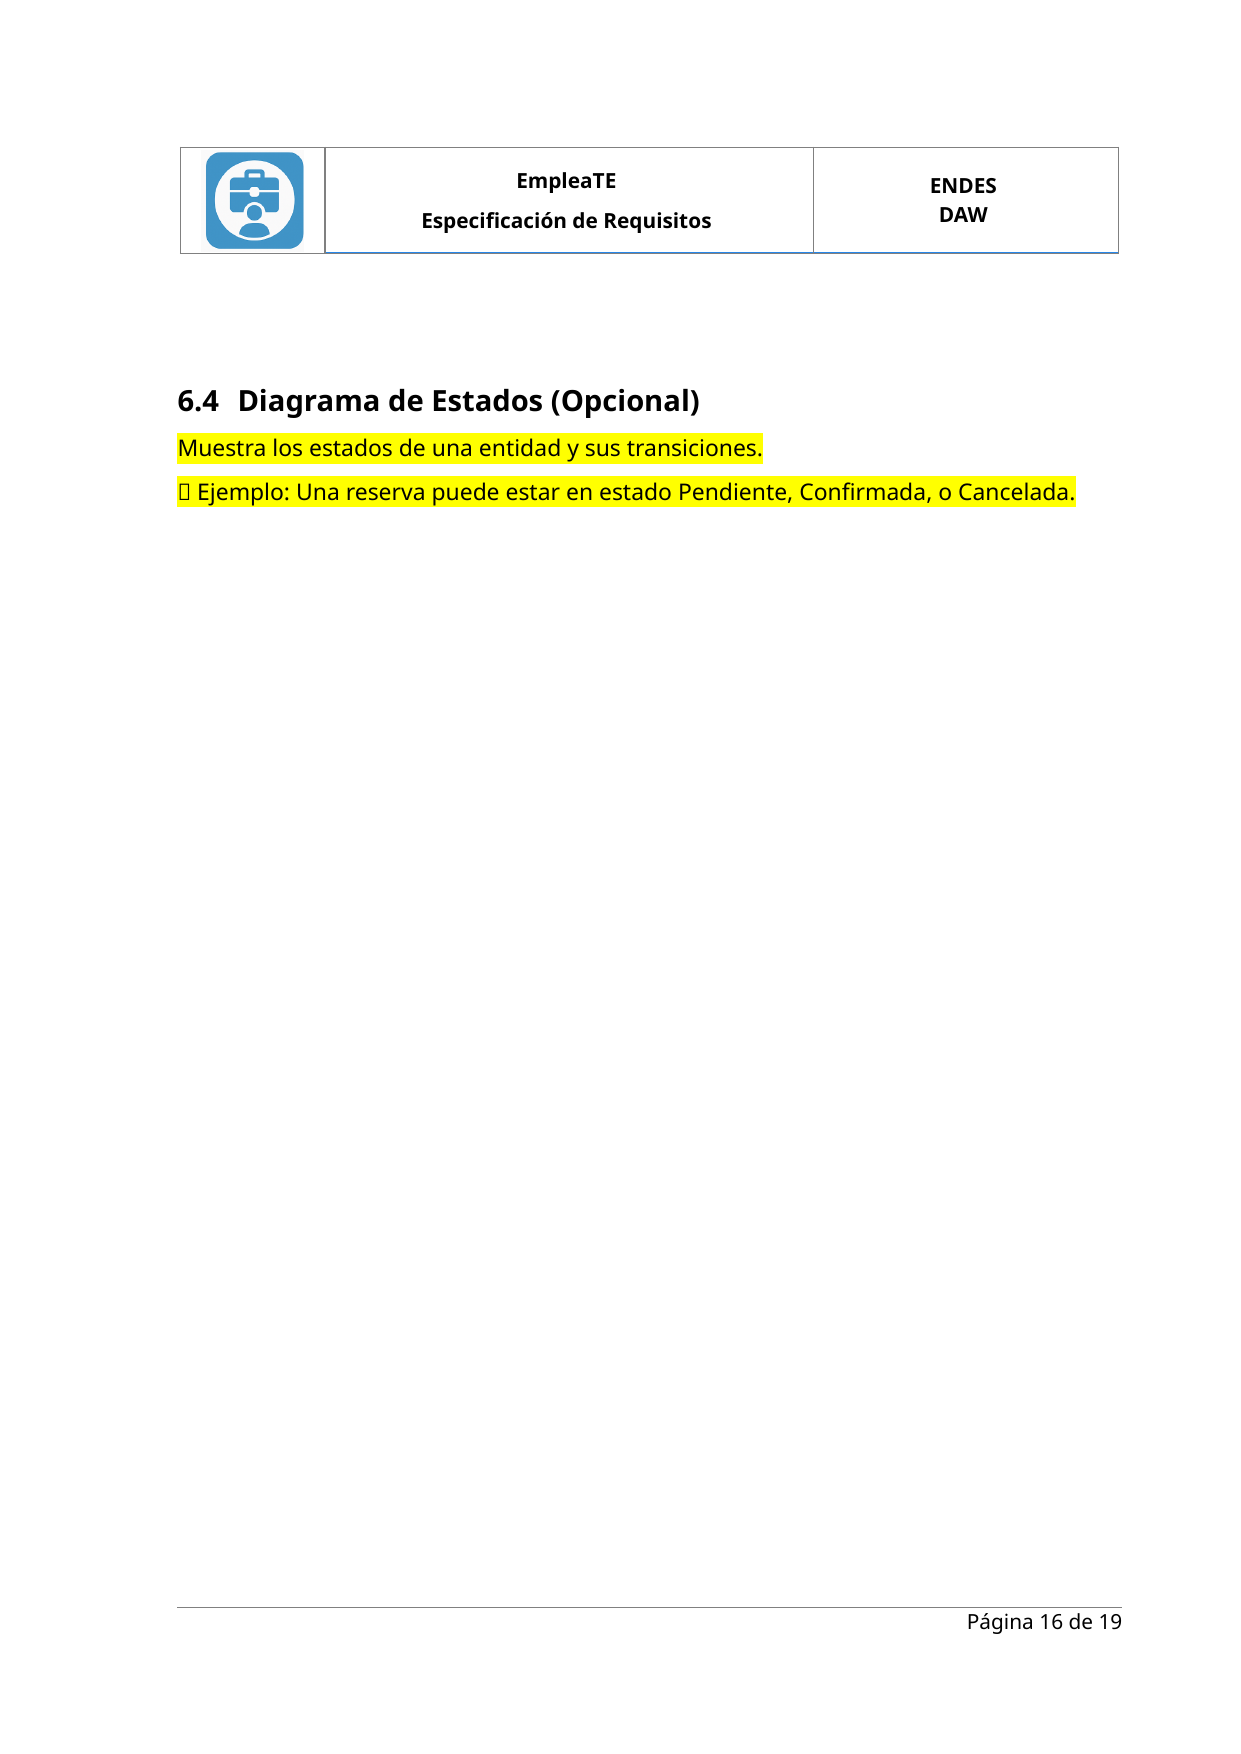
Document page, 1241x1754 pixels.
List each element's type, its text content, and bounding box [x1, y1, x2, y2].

subtitle Diagrama de Estados (Opcional) [177, 380, 1122, 420]
picture [201, 150, 304, 252]
text 🔹 Ejemplo: Una reserva puede estar en estado Pendiente, Confirmada, o Cancelada. [177, 476, 1122, 507]
text Muestra los estados de una entidad y sus transiciones. [177, 432, 1122, 464]
